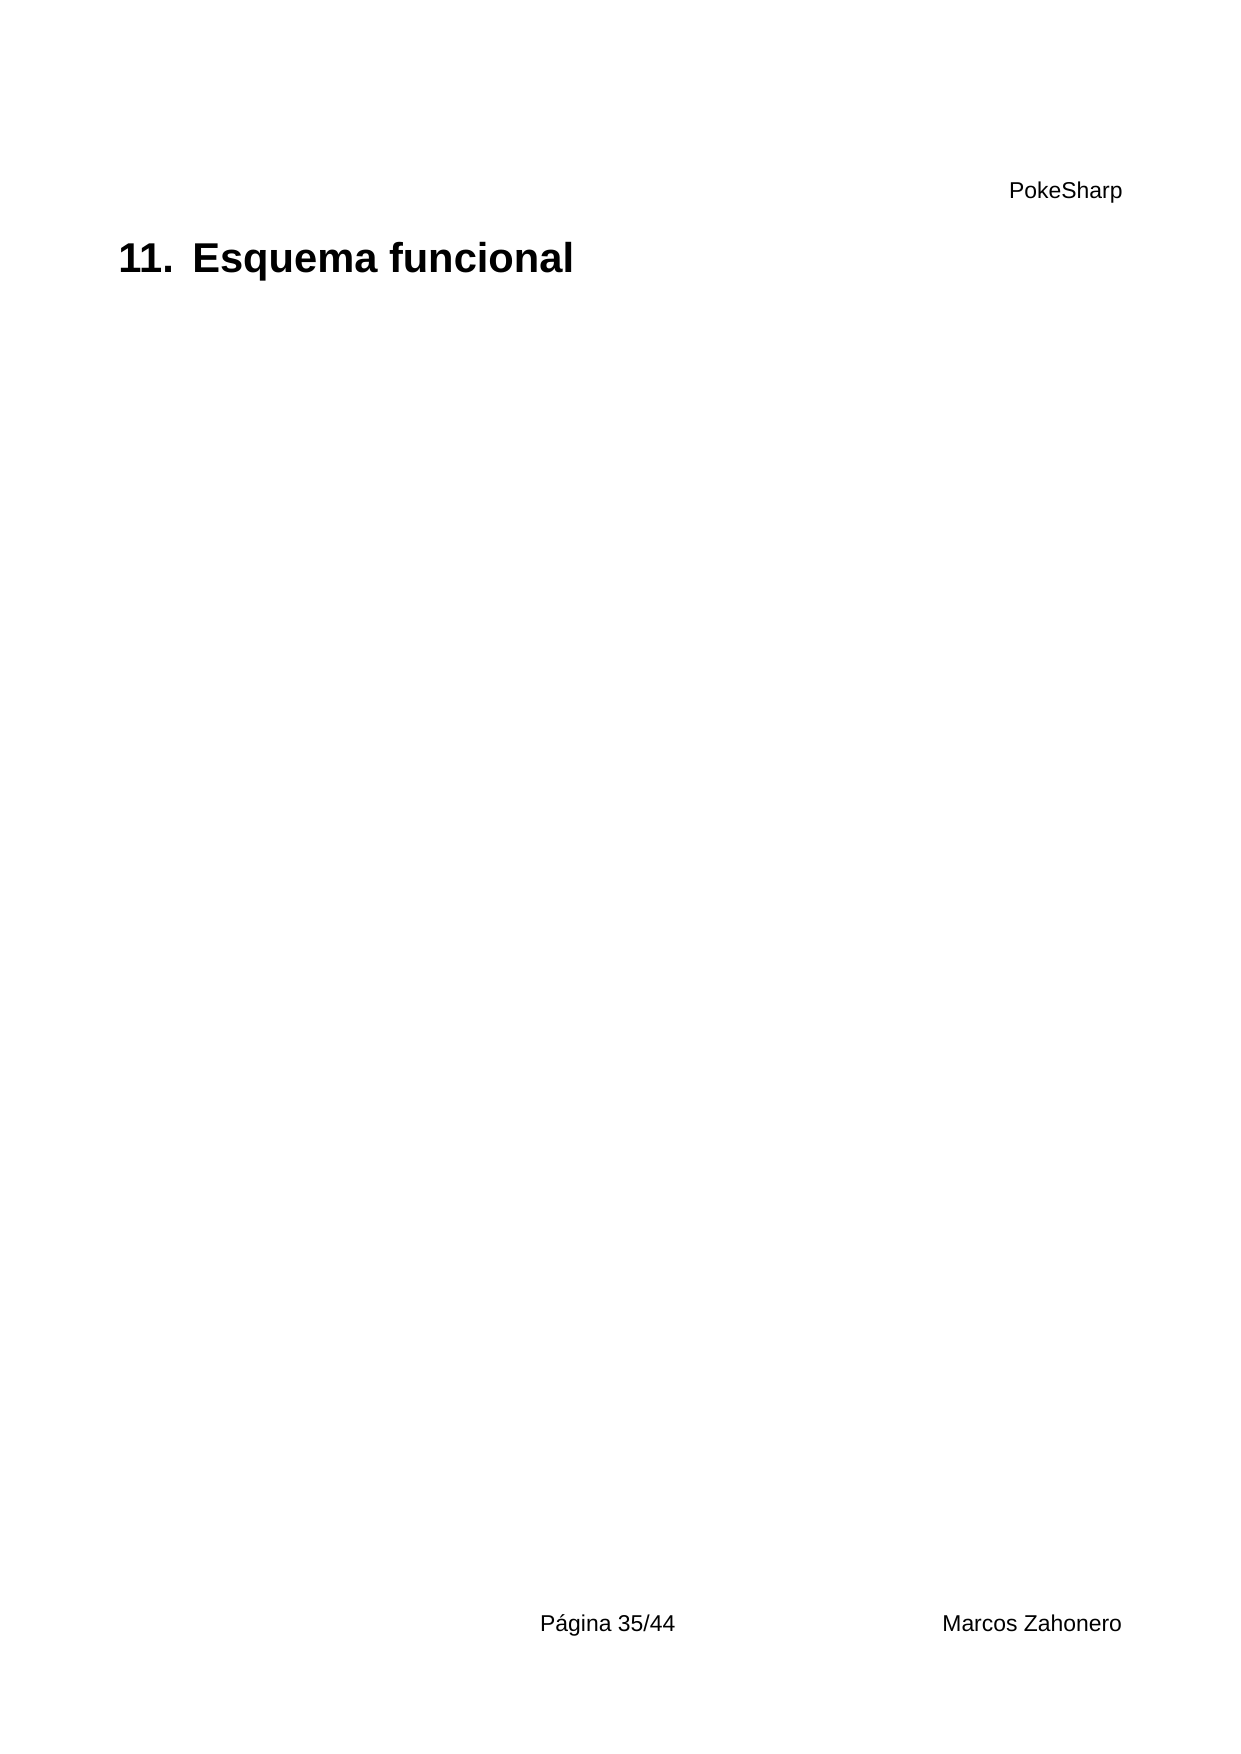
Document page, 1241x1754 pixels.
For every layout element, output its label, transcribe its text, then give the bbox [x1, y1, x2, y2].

subtitle Esquema funcional [118, 233, 1122, 281]
